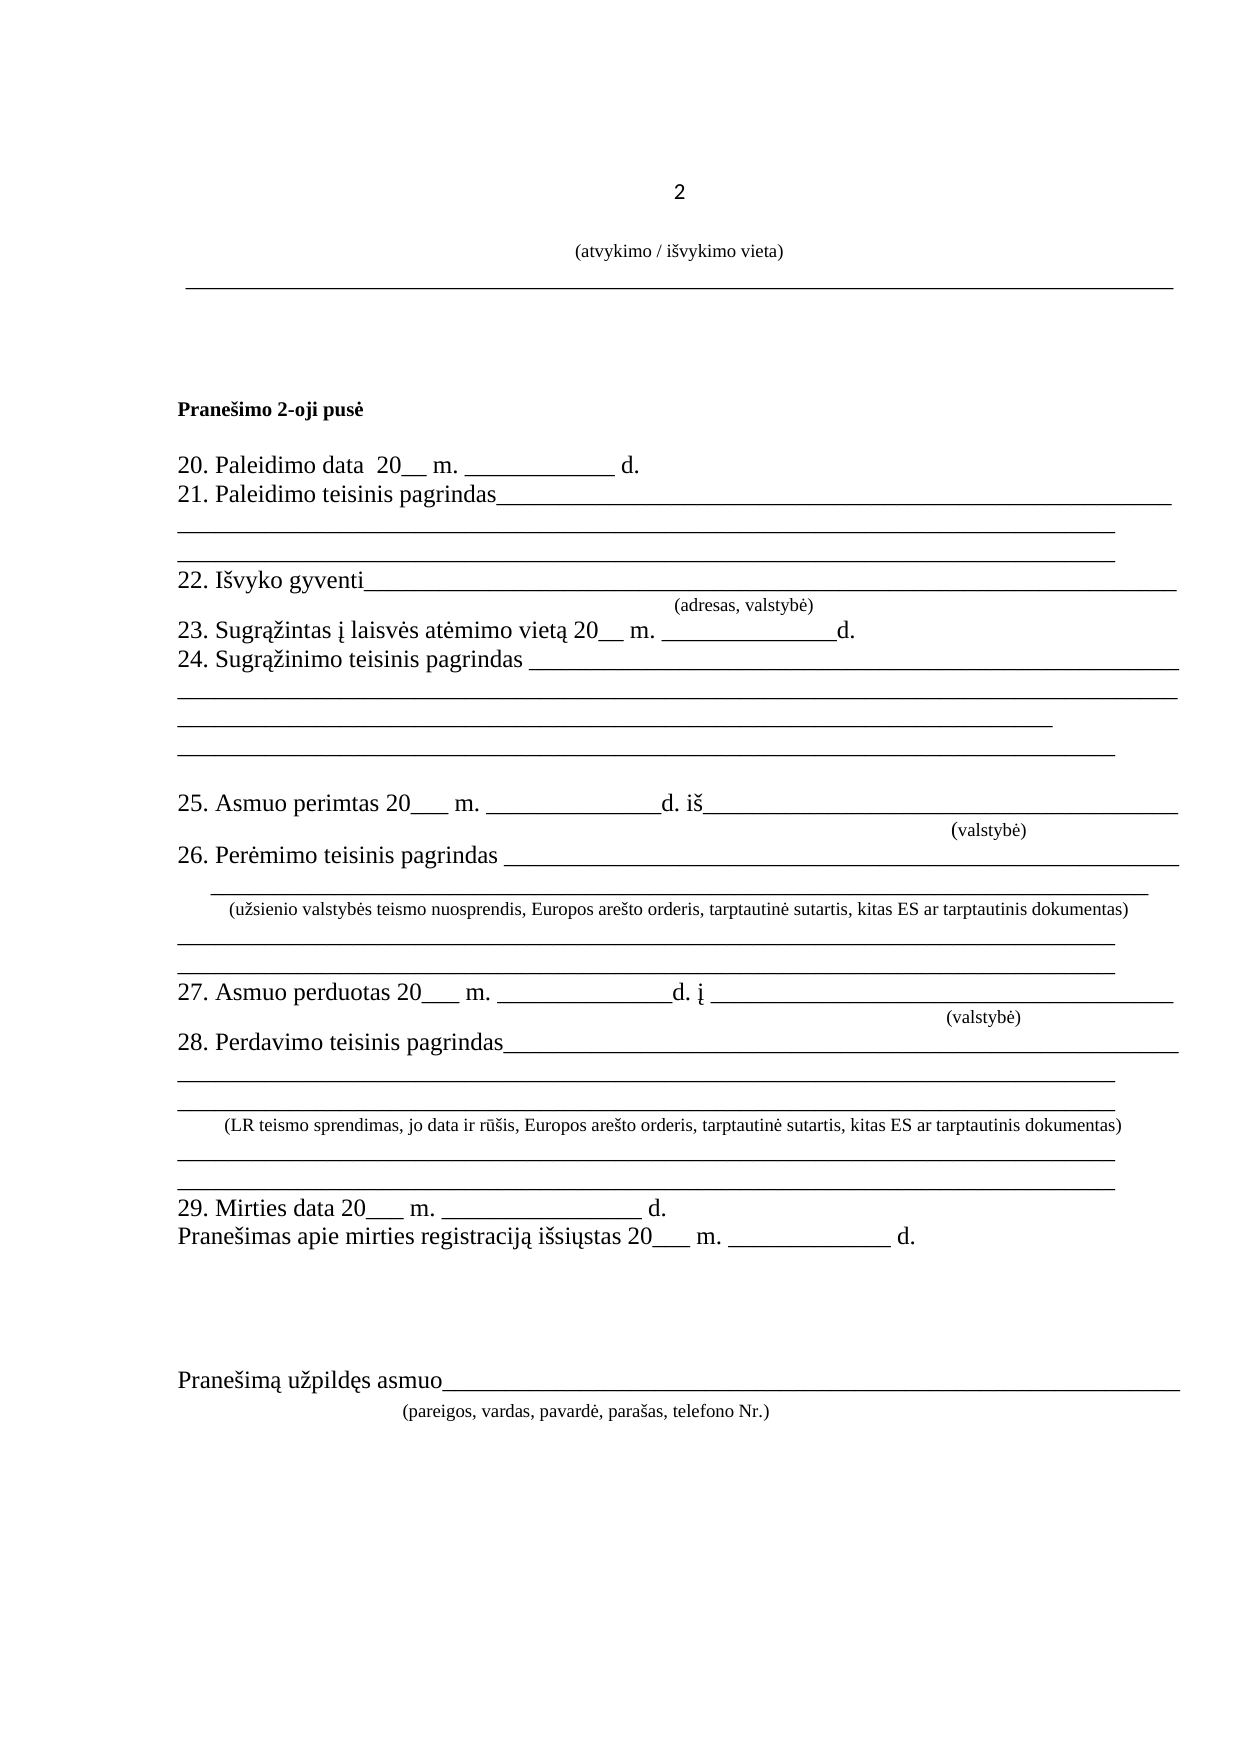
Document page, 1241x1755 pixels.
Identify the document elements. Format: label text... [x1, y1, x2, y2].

text (valstybė) [177, 816, 1181, 841]
text ___________________________________________________________________________ [177, 507, 1181, 536]
text Pranešimas apie mirties registraciją išsiųstas 20___ m. _____________ d. [177, 1221, 1181, 1250]
text 27. Asmuo perduotas 20___ m. ______________d. į _____________________________________ [177, 977, 1181, 1006]
text ___________________________________________________________________________ [177, 1135, 1181, 1164]
text ___________________________________________________________________________ [177, 869, 1181, 898]
text ___________________________________________________________________________ [177, 730, 1181, 759]
text Pranešimą užpildęs asmuo___________________________________________________________ (pareigos, vardas, pavardė, parašas, telefono Nr.) [177, 1365, 1181, 1423]
text (LR teismo sprendimas, jo data ir rūšis, Europos arešto orderis, tarptautinė sutartis, kitas ES ar tarptautinis dokumentas) [177, 1114, 1181, 1135]
text 20. Paleidimo data 20__ m. ____________ d. [177, 450, 1181, 479]
text 21. Paleidimo teisinis pagrindas______________________________________________________ [177, 479, 1181, 507]
text ___________________________________________________________________________ [177, 1164, 1181, 1193]
text ___________________________________________________________________________ [177, 919, 1181, 948]
text ___________________________________________________________________________ [177, 1056, 1181, 1085]
text ______________________________________________________________________________________________________________________________________________________ [177, 673, 1181, 730]
text 29. Mirties data 20___ m. ________________ d. [177, 1193, 1181, 1221]
text 26. Perėmimo teisinis pagrindas ______________________________________________________ [177, 841, 1181, 869]
text 23. Sugrąžintas į laisvės atėmimo vietą 20__ m. ______________d. [177, 615, 1181, 644]
text 24. Sugrąžinimo teisinis pagrindas ____________________________________________________ [177, 644, 1181, 673]
text (valstybė) [177, 1006, 1181, 1027]
text 22. Išvyko gyventi_________________________________________________________________ [177, 565, 1181, 594]
text ___________________________________________________________________________ [177, 948, 1181, 977]
text (adresas, valstybė) [177, 594, 1181, 615]
text Pranešimo 2-oji pusė [177, 397, 1181, 421]
text (užsienio valstybės teismo nuosprendis, Europos arešto orderis, tarptautinė sutartis, kitas ES ar tarptautinis dokumentas) [177, 898, 1181, 919]
text ___________________________________________________________________________ [177, 1085, 1181, 1114]
text 28. Perdavimo teisinis pagrindas______________________________________________________ [177, 1027, 1181, 1056]
text 25. Asmuo perimtas 20___ m. ______________d. iš______________________________________ [177, 788, 1181, 816]
text ___________________________________________________________________________ [177, 536, 1181, 565]
text (atvykimo / išvykimo vieta) _______________________________________________________________________________ [177, 234, 1181, 291]
